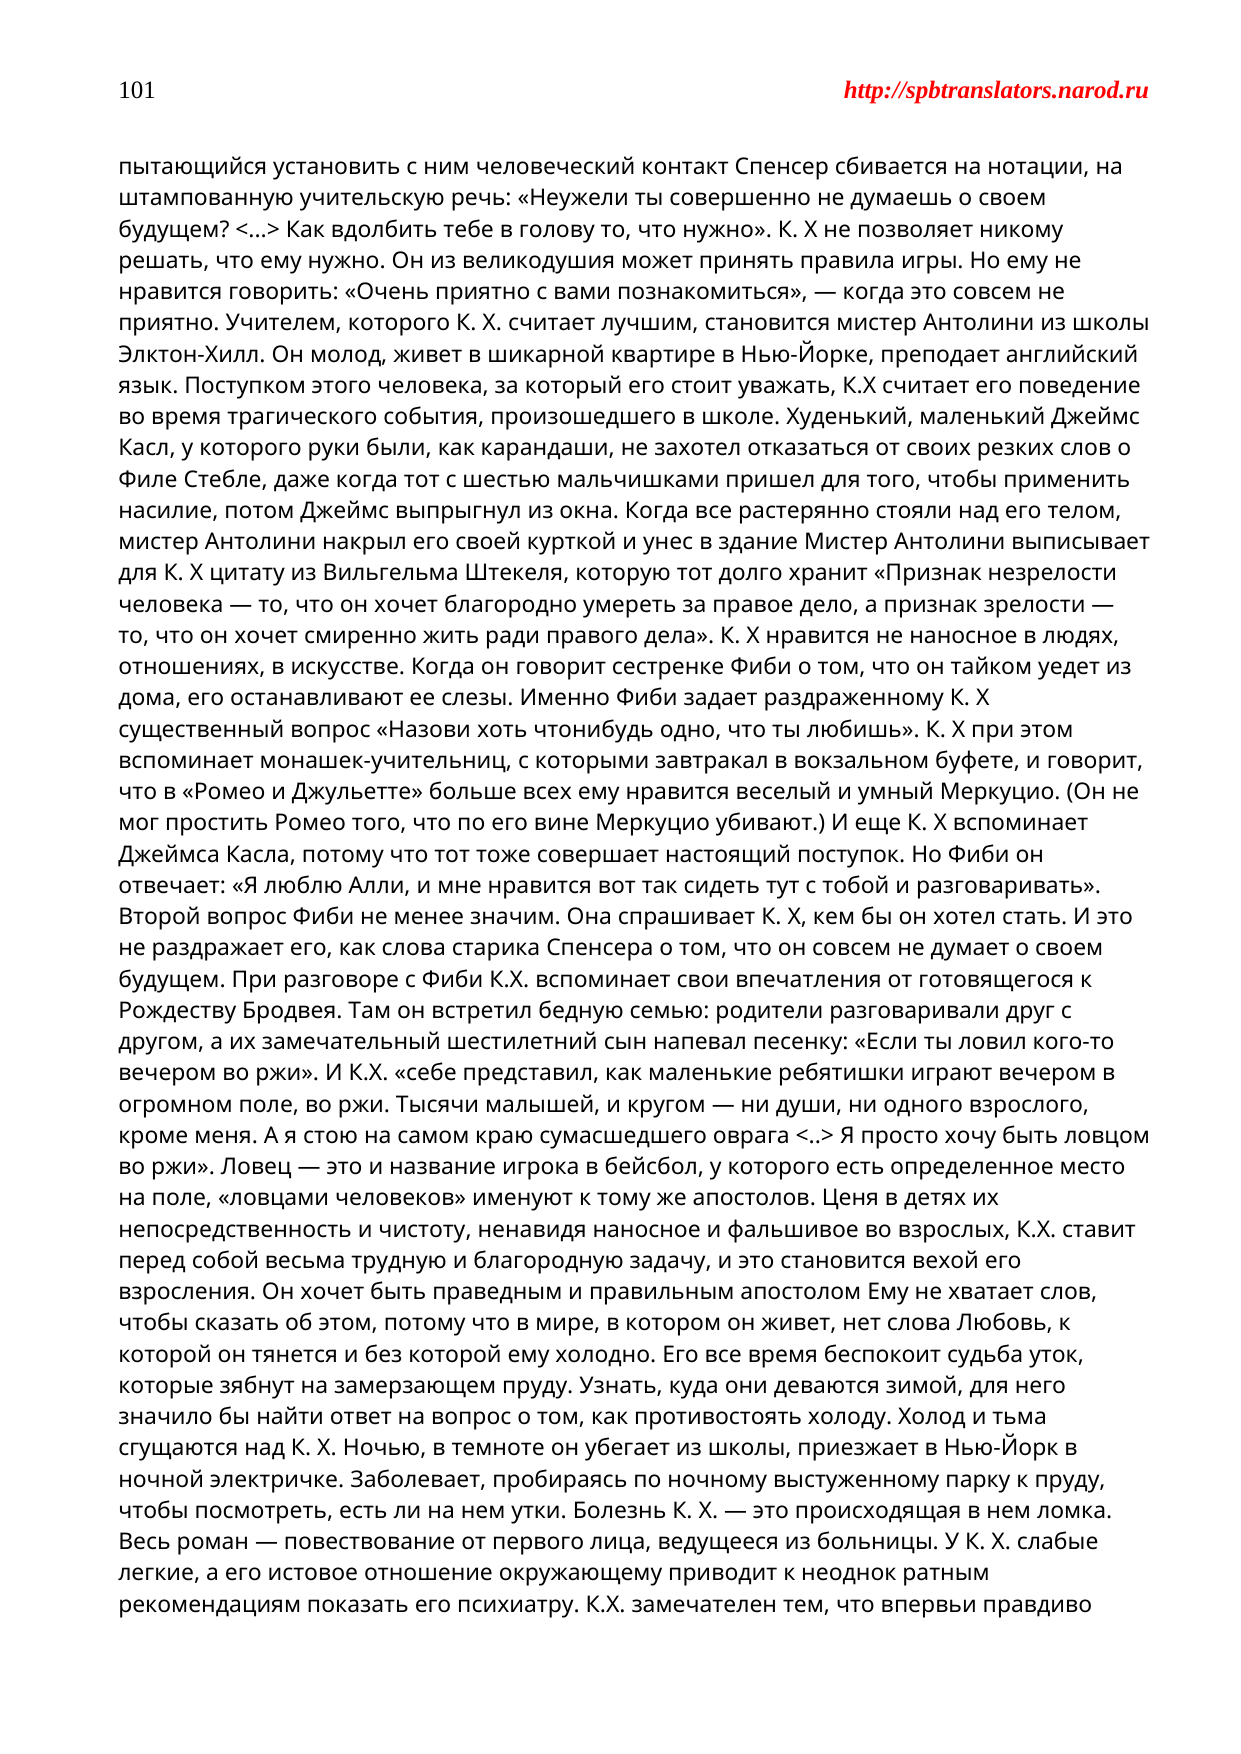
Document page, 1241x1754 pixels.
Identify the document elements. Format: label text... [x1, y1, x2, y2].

text пытающийся установить с ним человеческий контакт Спенсер сбивается на нотации, на штампованную учительскую речь: «Неужели ты совершенно не думаешь о своем будущем? <...> Как вдолбить тебе в голову то, что нужно». К. X не позволяет никому решать, что ему нужно. Он из великодушия может принять правила игры. Но ему не нравится говорить: «Очень приятно с вами познакомиться», — когда это совсем не приятно. Учителем, которого К. X. считает лучшим, становится мистер Антолини из школы Элктон-Хилл. Он молод, живет в шикарной квартире в Нью-Йорке, преподает английский язык. Поступком этого человека, за который его стоит уважать, К.Х считает его поведение во время трагического события, произошедшего в школе. Худенький, маленький Джеймс Касл, у которого руки были, как карандаши, не захотел отказаться от своих резких слов о Филе Стебле, даже когда тот с шестью мальчишками пришел для того, чтобы применить насилие, потом Джеймс выпрыгнул из окна. Когда все растерянно стояли над его телом, мистер Антолини накрыл его своей курткой и унес в здание Мистер Антолини выписывает для К. X цитату из Вильгельма Штекеля, которую тот долго хранит «Признак незрелости человека — то, что он хочет благородно умереть за правое дело, а признак зрелости — то, что он хочет смиренно жить ради правого дела». К. X нравится не наносное в людях, отношениях, в искусстве. Когда он говорит сестренке Фиби о том, что он тайком уедет из дома, его останавливают ее слезы. Именно Фиби задает раздраженному К. X существенный вопрос «Назови хоть чтонибудь одно, что ты любишь». К. X при этом вспоминает монашек-учительниц, с которыми завтракал в вокзальном буфете, и говорит, что в «Ромео и Джульетте» больше всех ему нравится веселый и умный Меркуцио. (Он не мог простить Ромео того, что по его вине Меркуцио убивают.) И еще К. X вспоминает Джеймса Касла, потому что тот тоже совершает настоящий поступок. Но Фиби он отвечает: «Я люблю Алли, и мне нравится вот так сидеть тут с тобой и разговаривать». Второй вопрос Фиби не менее значим. Она спрашивает К. X, кем бы он хотел стать. И это не раздражает его, как слова старика Спенсера о том, что он совсем не думает о своем будущем. При разговоре с Фиби К.Х. вспоминает свои впечатления от готовящегося к Рождеству Бродвея. Там он встретил бедную семью: родители разговаривали друг с другом, а их замечательный шестилетний сын напевал песенку: «Если ты ловил кого-то вечером во ржи». И К.Х. «себе представил, как маленькие ребятишки играют вечером в огромном поле, во ржи. Тысячи малышей, и кругом — ни души, ни одного взрослого, кроме меня. А я стою на самом краю сумасшедшего оврага <..> Я просто хочу быть ловцом во ржи». Ловец — это и название игрока в бейсбол, у которого есть определенное место на поле, «ловцами человеков» именуют к тому же апостолов. Ценя в детях их непосредственность и чистоту, ненавидя наносное и фальшивое во взрослых, К.Х. ставит перед собой весьма трудную и благородную задачу, и это становится вехой его взросления. Он хочет быть праведным и правильным апостолом Ему не хватает слов, чтобы сказать об этом, потому что в мире, в котором он живет, нет слова Любовь, к которой он тянется и без которой ему холодно. Его все время беспокоит судьба уток, которые зябнут на замерзающем пруду. Узнать, куда они деваются зимой, для него значило бы найти ответ на вопрос о том, как противостоять холоду. Холод и тьма сгущаются над К. X. Ночью, в темноте он убегает из школы, приезжает в Нью-Йорк в ночной электричке. Заболевает, пробираясь по ночному выстуженному парку к пруду, чтобы посмотреть, есть ли на нем утки. Болезнь К. X. — это происходящая в нем ломка. Весь роман — повествование от первого лица, ведущееся из больницы. У К. X. слабые легкие, а его истовое отношение окружающему приводит к неоднок ратным рекомендациям показать его психиатру. К.Х. замечателен тем, что впервьи правдиво [118, 150, 1151, 1619]
